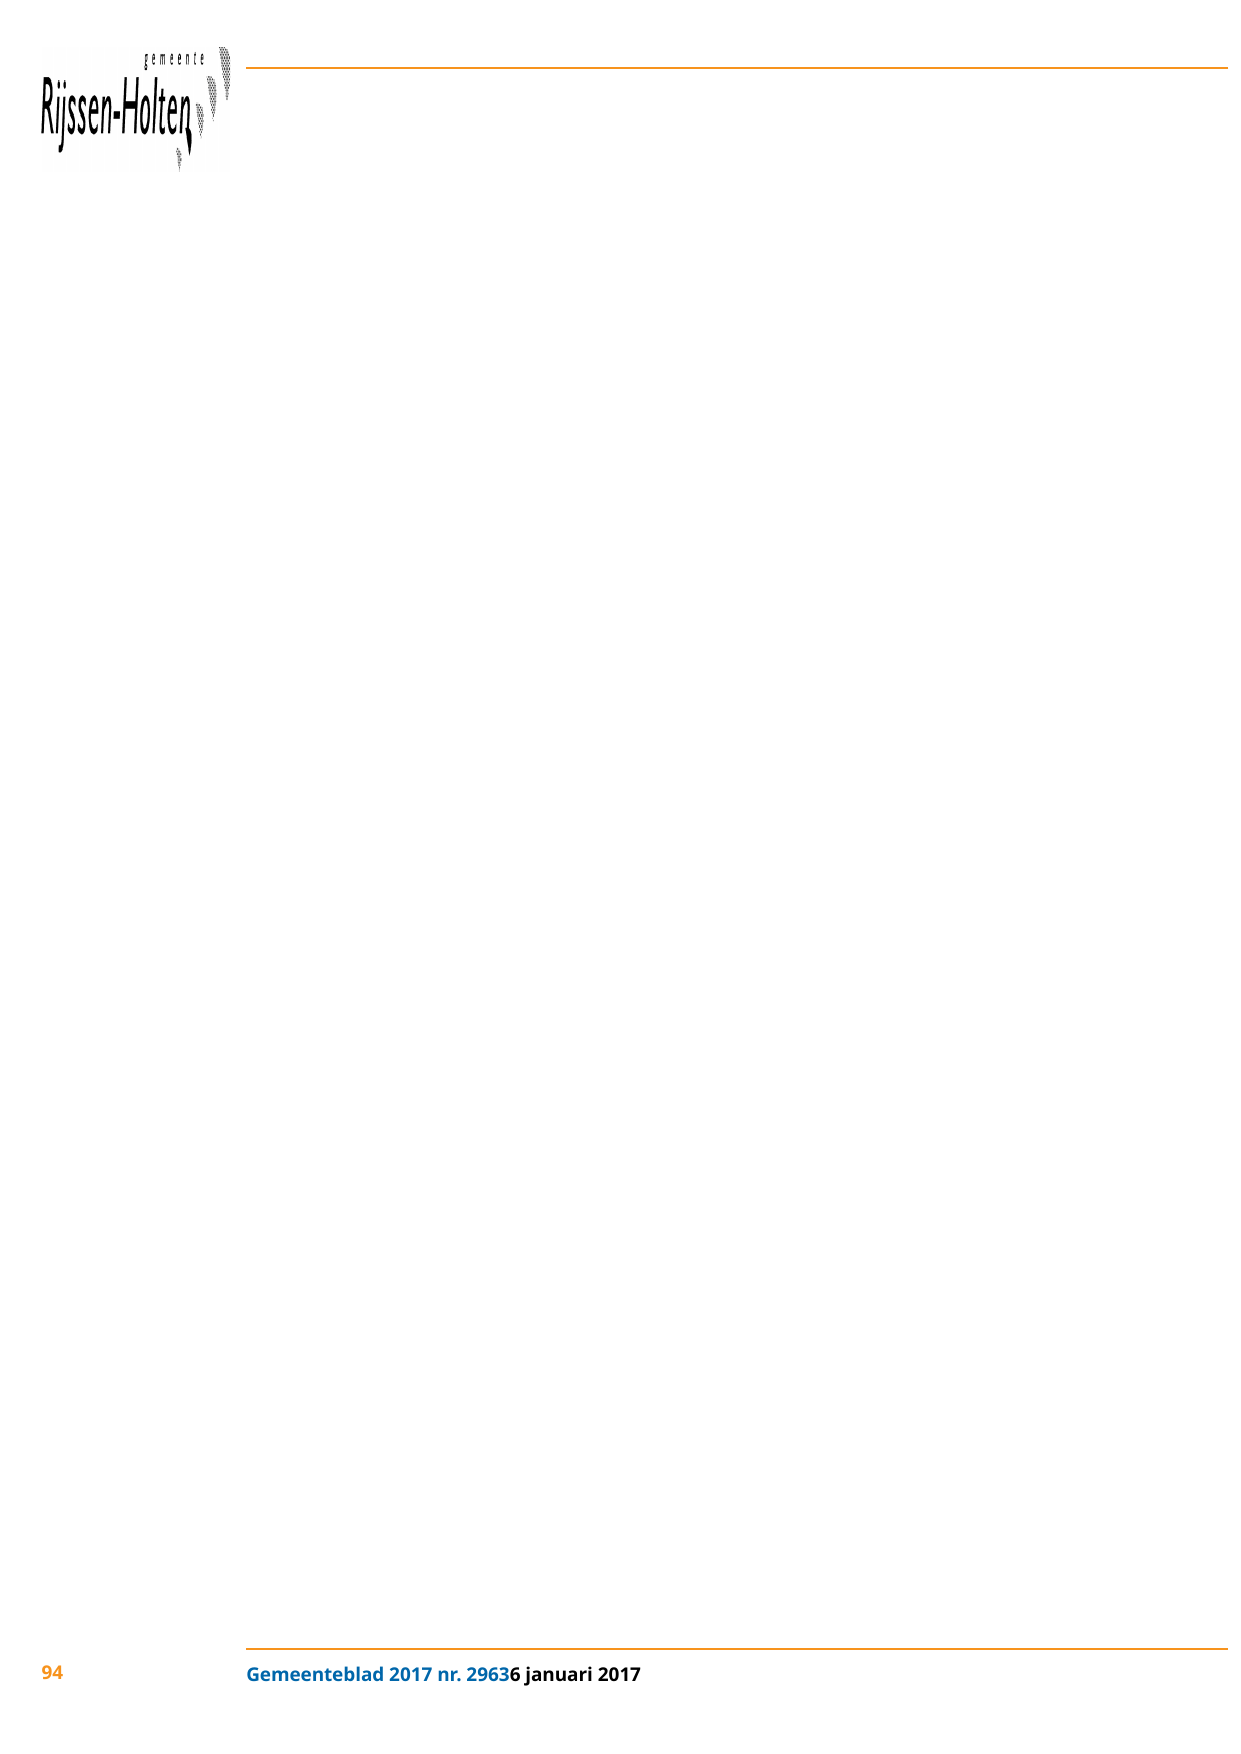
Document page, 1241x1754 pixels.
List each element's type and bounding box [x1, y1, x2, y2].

picture [41, 47, 231, 172]
